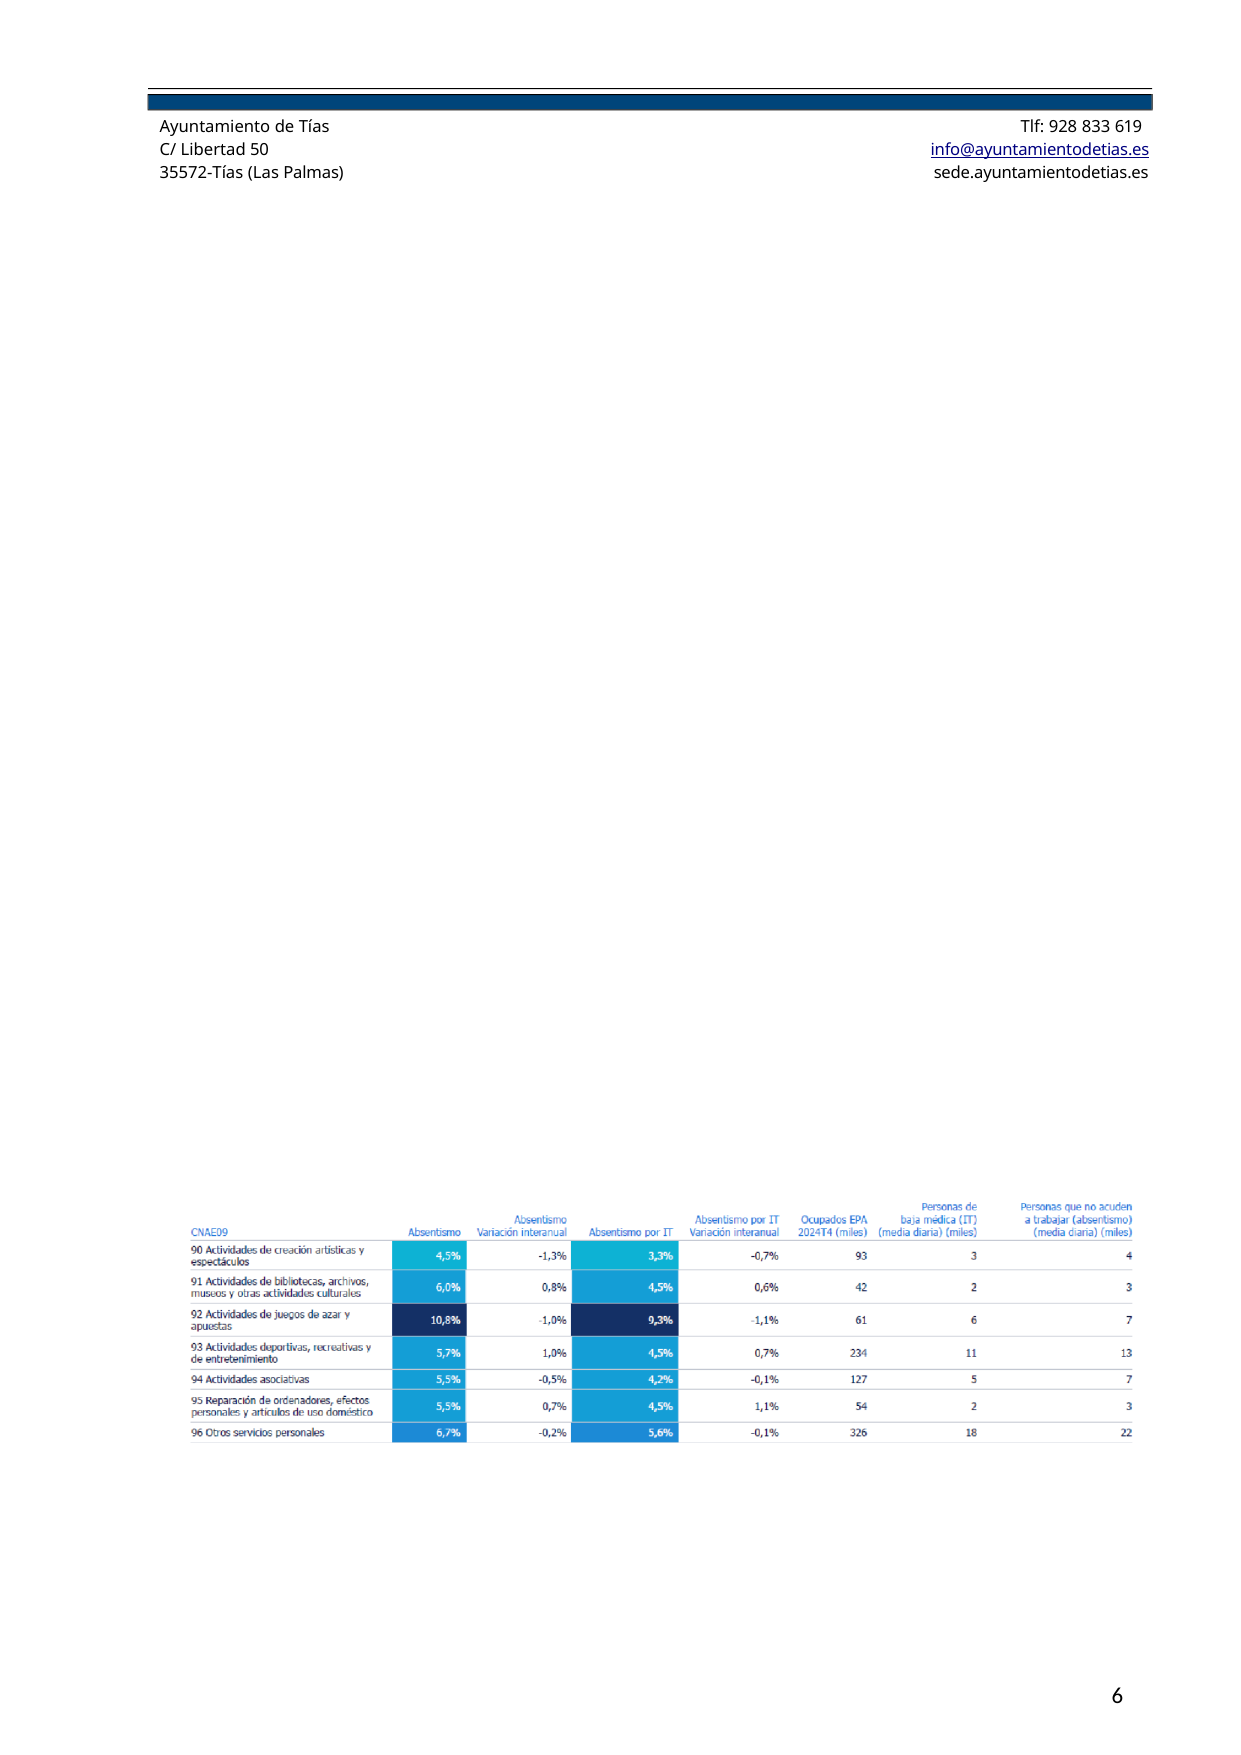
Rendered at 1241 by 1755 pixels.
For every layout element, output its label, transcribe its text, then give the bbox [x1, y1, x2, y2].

text 35572-Tías (Las Palmas) [159, 161, 351, 183]
text Tlf: 928 833 619 [1020, 115, 1167, 138]
text info@ayuntamientodetias.es sede.ayuntamientodetias.es [930, 138, 1167, 183]
text Ayuntamiento de Tías C/ Libertad 50 [159, 115, 334, 160]
